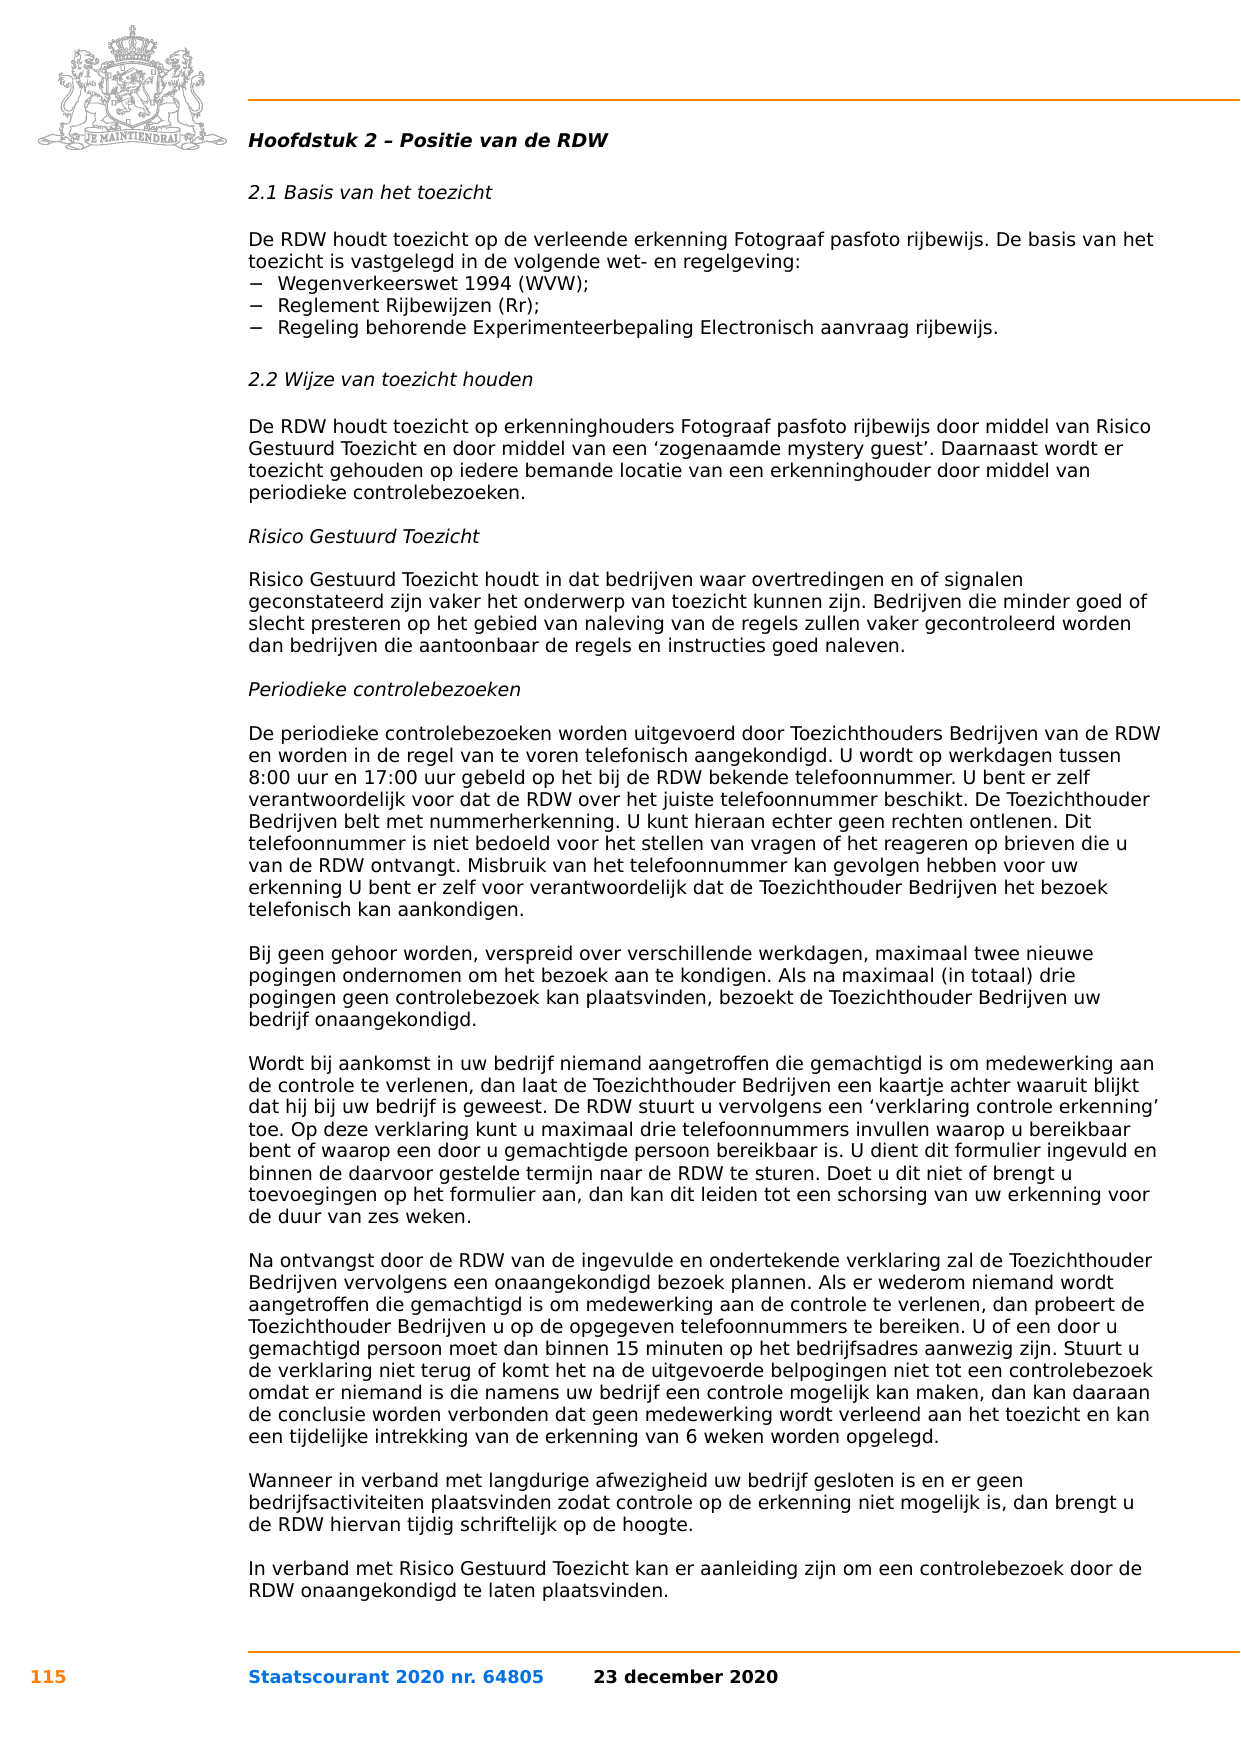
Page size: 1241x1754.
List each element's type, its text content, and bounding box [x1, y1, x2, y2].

subtitle Periodieke controlebezoeken [248, 679, 1163, 701]
text Bij geen gehoor worden, verspreid over verschillende werkdagen, maximaal twee nieuwe pogingen ondernomen om het bezoek aan te kondigen. Als na maximaal (in totaal) drie pogingen geen controlebezoek kan plaatsvinden, bezoekt de Toezichthouder Bedrijven uw bedrijf onaangekondigd. [248, 943, 1163, 1031]
subtitle 2.1 Basis van het toezicht [248, 182, 1163, 204]
subtitle Risico Gestuurd Toezicht [248, 526, 1163, 547]
picture [38, 25, 227, 150]
text De RDW houdt toezicht op de verleende erkenning Fotograaf pasfoto rijbewijs. De basis van het toezicht is vastgelegd in de volgende wet- en regelgeving: [248, 229, 1163, 273]
subtitle 2.2 Wijze van toezicht houden [248, 369, 1163, 391]
text Risico Gestuurd Toezicht houdt in dat bedrijven waar overtredingen en of signalen geconstateerd zijn vaker het onderwerp van toezicht kunnen zijn. Bedrijven die minder goed of slecht presteren op het gebied van naleving van de regels zullen vaker gecontroleerd worden dan bedrijven die aantoonbaar de regels en instructies goed naleven. [248, 569, 1163, 657]
text Wordt bij aankomst in uw bedrijf niemand aangetroffen die gemachtigd is om medewerking aan de controle te verlenen, dan laat de Toezichthouder Bedrijven een kaartje achter waaruit blijkt dat hij bij uw bedrijf is geweest. De RDW stuurt u vervolgens een ‘verklaring controle erkenning’ toe. Op deze verklaring kunt u maximaal drie telefoonnummers invullen waarop u bereikbaar bent of waarop een door u gemachtigde persoon bereikbaar is. U dient dit formulier ingevuld en binnen de daarvoor gestelde termijn naar de RDW te sturen. Doet u dit niet of brengt u toevoegingen op het formulier aan, dan kan dit leiden tot een schorsing van uw erkenning voor de duur van zes weken. [248, 1052, 1163, 1228]
text Na ontvangst door de RDW van de ingevulde en ondertekende verklaring zal de Toezichthouder Bedrijven vervolgens een onaangekondigd bezoek plannen. Als er wederom niemand wordt aangetroffen die gemachtigd is om medewerking aan de controle te verlenen, dan probeert de Toezichthouder Bedrijven u op de opgegeven telefoonnummers te bereiken. U of een door u gemachtigd persoon moet dan binnen 15 minuten op het bedrijfsadres aanwezig zijn. Stuurt u de verklaring niet terug of komt het na de uitgevoerde belpogingen niet tot een controlebezoek omdat er niemand is die namens uw bedrijf een controle mogelijk kan maken, dan kan daaraan de conclusie worden verbonden dat geen medewerking wordt verleend aan het toezicht en kan een tijdelijke intrekking van de erkenning van 6 weken worden opgelegd. [248, 1250, 1163, 1448]
text In verband met Risico Gestuurd Toezicht kan er aanleiding zijn om een controlebezoek door de RDW onaangekondigd te laten plaatsvinden. [248, 1558, 1163, 1602]
subtitle Hoofdstuk 2 – Positie van de RDW [248, 130, 1163, 152]
text De periodieke controlebezoeken worden uitgevoerd door Toezichthouders Bedrijven van de RDW en worden in de regel van te voren telefonisch aangekondigd. U wordt op werkdagen tussen 8:00 uur en 17:00 uur gebeld op het bij de RDW bekende telefoonnummer. U bent er zelf verantwoordelijk voor dat de RDW over het juiste telefoonnummer beschikt. De Toezichthouder Bedrijven belt met nummerherkenning. U kunt hieraan echter geen rechten ontlenen. Dit telefoonnummer is niet bedoeld voor het stellen van vragen of het reageren op brieven die u van de RDW ontvangt. Misbruik van het telefoonnummer kan gevolgen hebben voor uw erkenning U bent er zelf voor verantwoordelijk dat de Toezichthouder Bedrijven het bezoek telefonisch kan aankondigen. [248, 723, 1163, 921]
text − Reglement Rijbewijzen (Rr); [248, 295, 1163, 317]
text Wanneer in verband met langdurige afwezigheid uw bedrijf gesloten is en er geen bedrijfsactiviteiten plaatsvinden zodat controle op de erkenning niet mogelijk is, dan brengt u de RDW hiervan tijdig schriftelijk op de hoogte. [248, 1470, 1163, 1536]
text − Wegenverkeerswet 1994 (WVW); [248, 273, 1163, 295]
text De RDW houdt toezicht op erkenninghouders Fotograaf pasfoto rijbewijs door middel van Risico Gestuurd Toezicht en door middel van een ‘zogenaamde mystery guest’. Daarnaast wordt er toezicht gehouden op iedere bemande locatie van een erkenninghouder door middel van periodieke controlebezoeken. [248, 416, 1163, 504]
text − Regeling behorende Experimenteerbepaling Electronisch aanvraag rijbewijs. [248, 317, 1163, 339]
